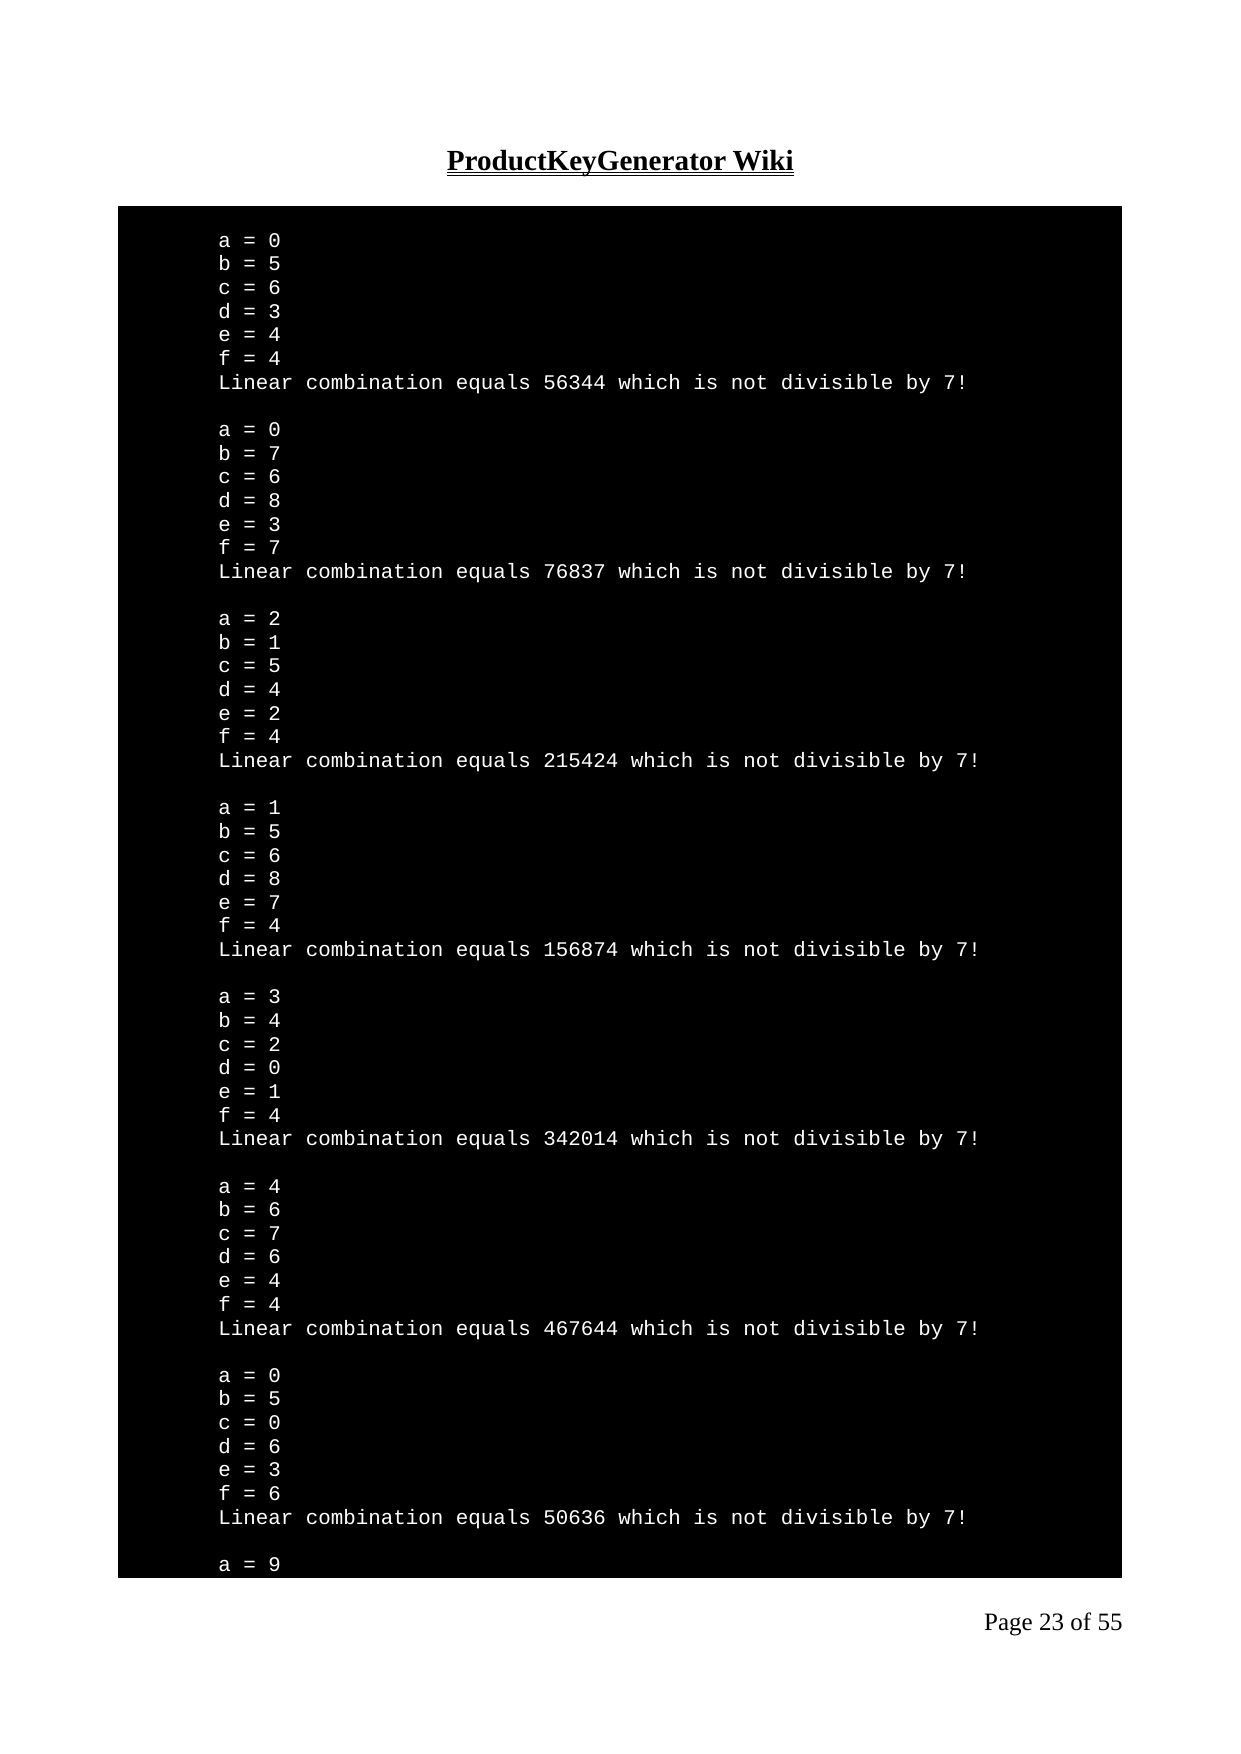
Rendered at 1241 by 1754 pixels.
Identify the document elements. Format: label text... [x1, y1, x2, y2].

text c = 6 [118, 844, 1122, 868]
text e = 1 [118, 1081, 1122, 1105]
text a = 4 [118, 1176, 1122, 1199]
text c = 0 [118, 1412, 1122, 1436]
text a = 0 [118, 230, 1122, 253]
text f = 4 [118, 1105, 1122, 1128]
text Linear combination equals 76837 which is not divisible by 7! [118, 561, 1122, 584]
text e = 3 [118, 513, 1122, 537]
text a = 0 [118, 1365, 1122, 1388]
text b = 1 [118, 632, 1122, 655]
text f = 4 [118, 916, 1122, 939]
text a = 2 [118, 608, 1122, 632]
text a = 0 [118, 419, 1122, 443]
text b = 5 [118, 253, 1122, 277]
text Linear combination equals 342014 which is not divisible by 7! [118, 1128, 1122, 1152]
text b = 6 [118, 1199, 1122, 1223]
text e = 7 [118, 892, 1122, 916]
text f = 4 [118, 726, 1122, 750]
text b = 4 [118, 1010, 1122, 1034]
text d = 0 [118, 1057, 1122, 1081]
text c = 5 [118, 655, 1122, 679]
text d = 8 [118, 868, 1122, 892]
text a = 9 [118, 1554, 1122, 1578]
text c = 2 [118, 1034, 1122, 1057]
text c = 6 [118, 277, 1122, 301]
text e = 3 [118, 1459, 1122, 1483]
text c = 7 [118, 1223, 1122, 1247]
text Linear combination equals 156874 which is not divisible by 7! [118, 939, 1122, 963]
text Linear combination equals 467644 which is not divisible by 7! [118, 1317, 1122, 1341]
text c = 6 [118, 466, 1122, 490]
text e = 2 [118, 703, 1122, 726]
text e = 4 [118, 1270, 1122, 1294]
text d = 6 [118, 1436, 1122, 1459]
text b = 5 [118, 1388, 1122, 1412]
text b = 5 [118, 821, 1122, 844]
text d = 4 [118, 679, 1122, 703]
text e = 4 [118, 324, 1122, 348]
text d = 3 [118, 301, 1122, 324]
text Linear combination equals 50636 which is not divisible by 7! [118, 1507, 1122, 1530]
text b = 7 [118, 443, 1122, 466]
text Linear combination equals 56344 which is not divisible by 7! [118, 372, 1122, 395]
text d = 8 [118, 490, 1122, 513]
text a = 1 [118, 797, 1122, 821]
text f = 6 [118, 1483, 1122, 1507]
text d = 6 [118, 1247, 1122, 1270]
text f = 4 [118, 1294, 1122, 1317]
text Linear combination equals 215424 which is not divisible by 7! [118, 750, 1122, 774]
text a = 3 [118, 986, 1122, 1010]
text f = 4 [118, 348, 1122, 372]
text f = 7 [118, 537, 1122, 561]
